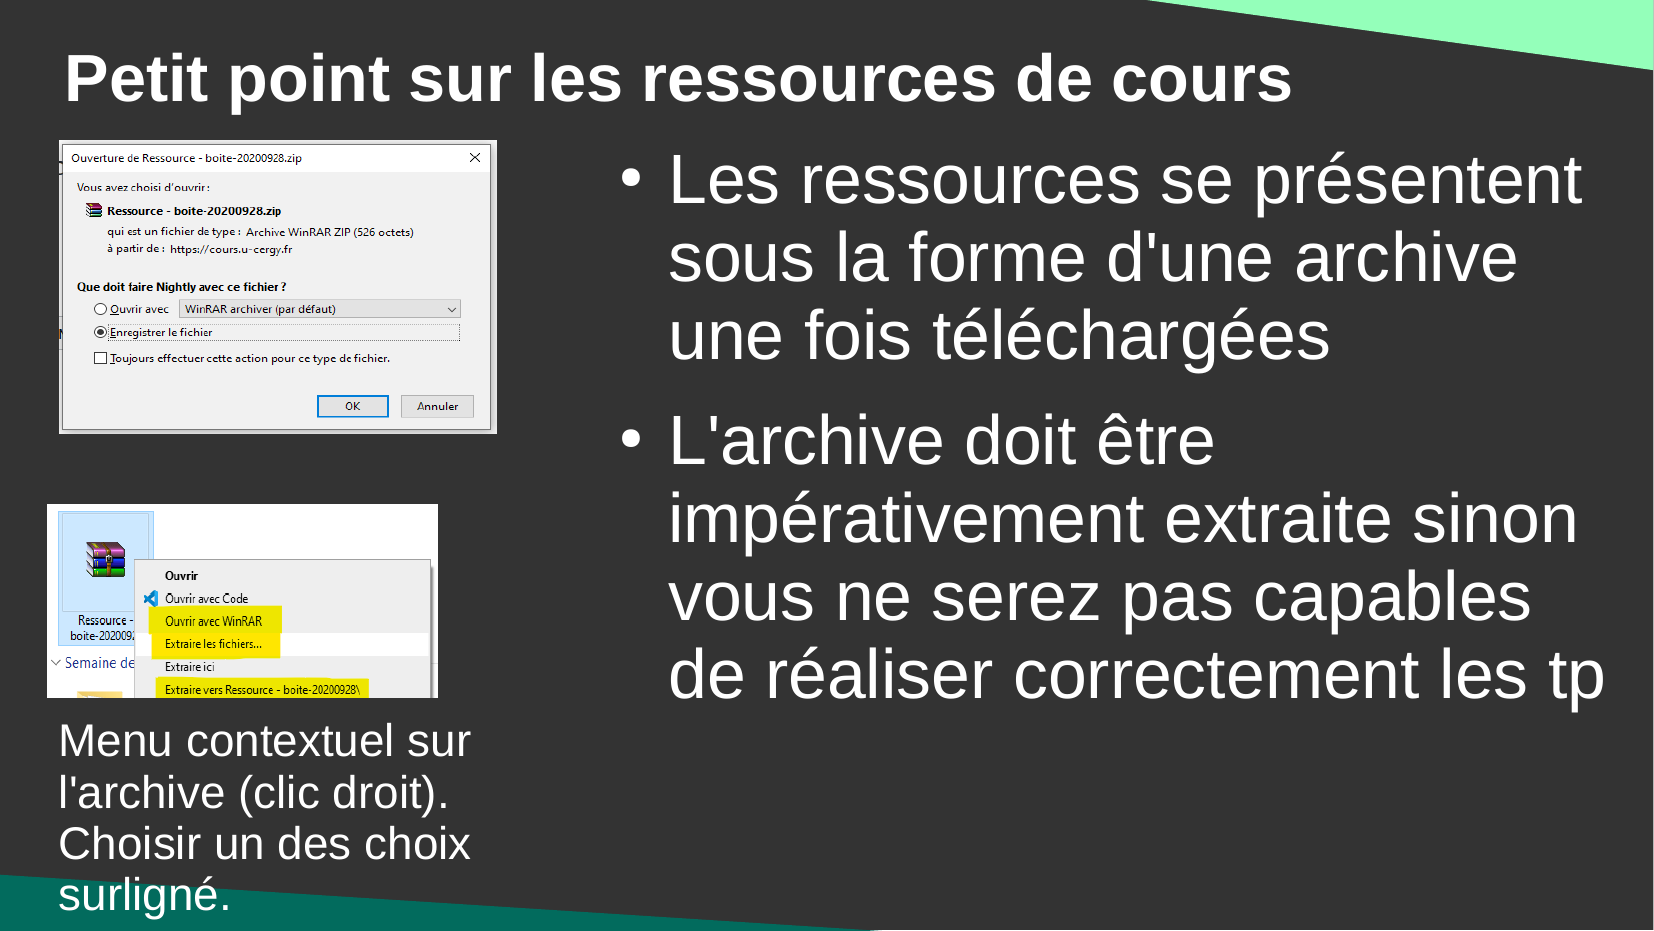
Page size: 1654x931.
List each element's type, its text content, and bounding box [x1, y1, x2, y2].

text_box [1146, 0, 1654, 71]
picture [47, 504, 438, 715]
title Menu contextuel sur l'archive (clic droit). Choisir un des choix surligné. [59, 715, 630, 921]
title Petit point sur les ressources de cours [64, 40, 1553, 118]
list Les ressources se présentent sous la forme d'une archive une fois téléchargées L'archive doit être impérativement extraite sinon vous ne serez pas capables de réaliser correctement les tp [602, 140, 1620, 824]
picture [59, 140, 497, 434]
